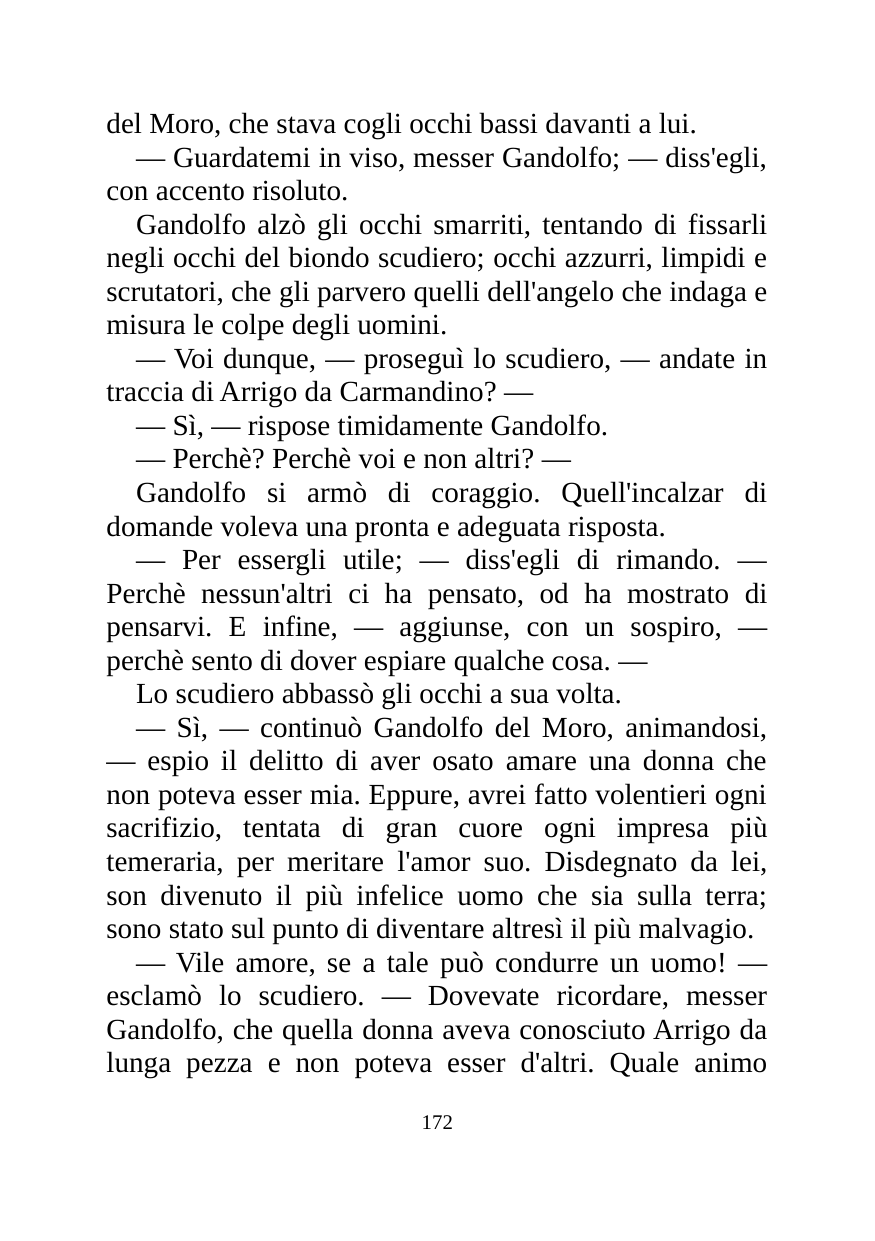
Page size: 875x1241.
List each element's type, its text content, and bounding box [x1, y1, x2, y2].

text — Guardatemi in viso, messer Gandolfo; — diss'egli, con accento risoluto. [106, 140, 768, 207]
text — Perchè? Perchè voi e non altri? — [106, 442, 768, 475]
text — Voi dunque, — proseguì lo scudiero, — andate in traccia di Arrigo da Carmandino? — [106, 341, 768, 408]
text — Per essergli utile; — diss'egli di rimando. — Perchè nessun'altri ci ha pensato, od ha mostrato di pensarvi. E infine, — aggiunse, con un sospiro, — perchè sento di dover espiare qualche cosa. — [106, 542, 768, 676]
text — Vile amore, se a tale può condurre un uomo! — esclamò lo scudiero. — Dovevate ricordare, messer Gandolfo, che quella donna aveva conosciuto Arrigo da lunga pezza e non poteva esser d'altri. Quale animo [106, 945, 768, 1079]
text del Moro, che stava cogli occhi bassi davanti a lui. [106, 106, 768, 140]
text Gandolfo si armò di coraggio. Quell'incalzar di domande voleva una pronta e adeguata risposta. [106, 475, 768, 542]
text Gandolfo alzò gli occhi smarriti, tentando di fissarli negli occhi del biondo scudiero; occhi azzurri, limpidi e scrutatori, che gli parvero quelli dell'angelo che indaga e misura le colpe degli uomini. [106, 207, 768, 341]
text — Sì, — continuò Gandolfo del Moro, animandosi, — espio il delitto di aver osato amare una donna che non poteva esser mia. Eppure, avrei fatto volentieri ogni sacrifizio, tentata di gran cuore ogni impresa più temeraria, per meritare l'amor suo. Disdegnato da lei, son divenuto il più infelice uomo che sia sulla terra; sono stato sul punto di diventare altresì il più malvagio. [106, 710, 768, 945]
text Lo scudiero abbassò gli occhi a sua volta. [106, 676, 768, 710]
text — Sì, — rispose timidamente Gandolfo. [106, 408, 768, 442]
